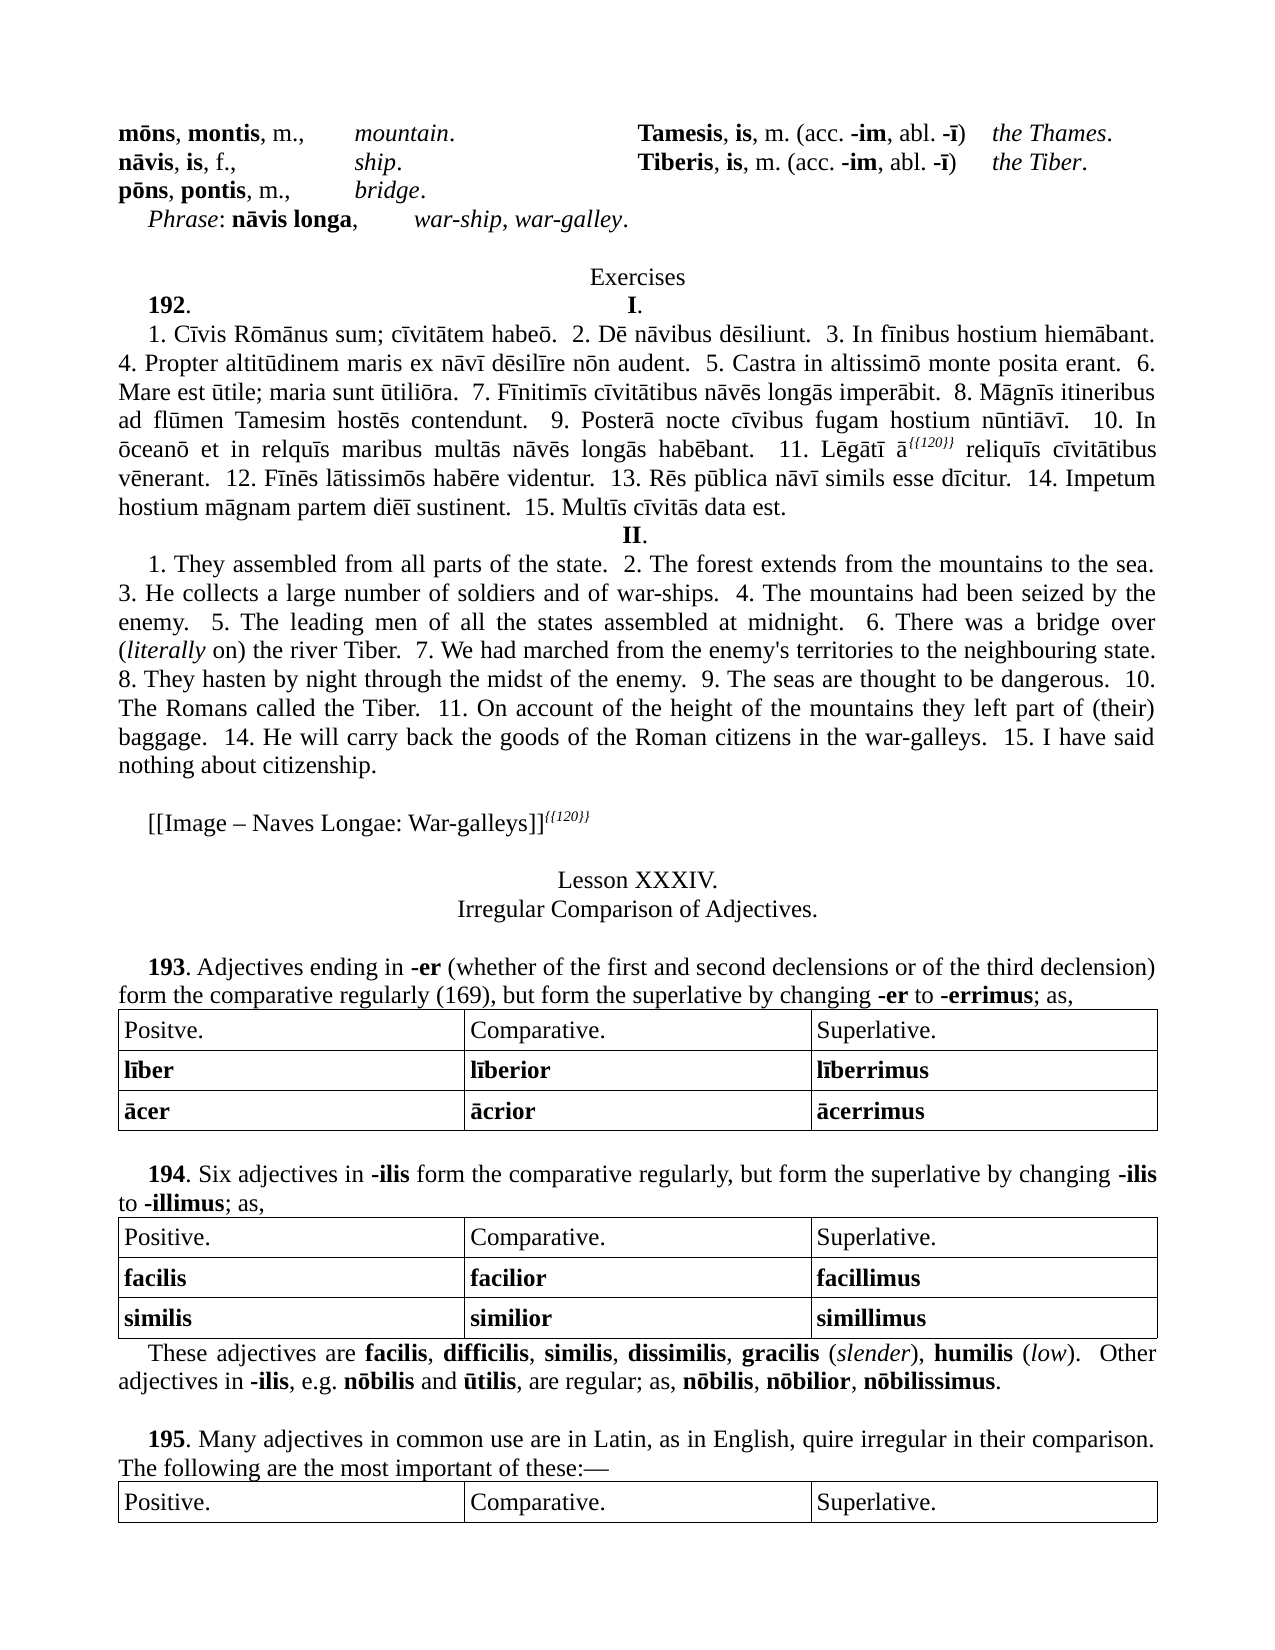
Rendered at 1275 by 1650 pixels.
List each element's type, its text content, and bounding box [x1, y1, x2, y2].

table_header Positive. [119, 1218, 464, 1257]
text 194. Six adjectives in -ilis form the comparative regularly, but form the superlative by changing -ilis to -illimus; as, [118, 1159, 1157, 1217]
table_cell simillimus [812, 1298, 1157, 1338]
table_cell līberior [465, 1051, 811, 1090]
table_cell ācrior [465, 1091, 811, 1130]
table_header Superlative. [812, 1482, 1157, 1522]
text Phrase: nāvis longa, war-ship, war-galley. [118, 204, 1157, 233]
table_header Comparative. [465, 1482, 811, 1522]
table_cell facillimus [812, 1258, 1157, 1297]
text Tamesis, is, m. (acc. -im, abl. -ī) the Thames. [637, 118, 1157, 147]
table_cell līber [119, 1051, 464, 1090]
text II. [118, 521, 1157, 549]
table_header Superlative. [812, 1218, 1157, 1257]
text 195. Many adjectives in common use are in Latin, as in English, quire irregular in their comparison. The following are the most important of these:— [118, 1424, 1157, 1481]
table_header Superlative. [812, 1010, 1157, 1050]
text Tiberis, is, m. (acc. -im, abl. -ī) the Tiber. [637, 147, 1157, 176]
table_cell ācer [119, 1091, 464, 1130]
table_cell ācerrimus [812, 1091, 1157, 1130]
text Exercises [118, 262, 1157, 291]
text pōns, pontis, m., bridge. [118, 176, 637, 204]
text 193. Adjectives ending in -er (whether of the first and second declensions or of the third declension) form the comparative regularly (169), but form the superlative by changing -er to -errimus; as, [118, 952, 1157, 1009]
table_header Positive. [119, 1482, 464, 1522]
text [[Image – Naves Longae: War-galleys]]{{120}} [118, 808, 1157, 837]
text Irregular Comparison of Adjectives. [118, 894, 1157, 923]
text These adjectives are facilis, difficilis, similis, dissimilis, gracilis (slender), humilis (low). Other adjectives in -ilis, e.g. nōbilis and ūtilis, are regular; as, nōbilis, nōbilior, nōbilissimus. [118, 1339, 1157, 1395]
table_cell facilis [119, 1258, 464, 1297]
table_cell similis [119, 1298, 464, 1338]
table_header Comparative. [465, 1218, 811, 1257]
text 1. They assembled from all parts of the state. 2. The forest extends from the mountains to the sea. 3. He collects a large number of soldiers and of war-ships. 4. The mountains had been seized by the enemy. 5. The leading men of all the states assembled at midnight. 6. There was a bridge over (literally on) the river Tiber. 7. We had marched from the enemy's territories to the neighbouring state. 8. They hasten by night through the midst of the enemy. 9. The seas are thought to be dangerous. 10. The Romans called the Tiber. 11. On account of the height of the mountains they left part of (their) baggage. 14. He will carry back the goods of the Roman citizens in the war-galleys. 15. I have said nothing about citizenship. [118, 549, 1157, 779]
text mōns, montis, m., mountain. [118, 118, 637, 147]
table_header Positve. [119, 1010, 464, 1050]
text nāvis, is, f., ship. [118, 147, 637, 176]
text 1. Cīvis Rōmānus sum; cīvitātem habeō. 2. Dē nāvibus dēsiliunt. 3. In fīnibus hostium hiemābant. 4. Propter altitūdinem maris ex nāvī dēsilīre nōn audent. 5. Castra in altissimō monte posita erant. 6. Mare est ūtile; maria sunt ūtiliōra. 7. Fīnitimīs cīvitātibus nāvēs longās imperābit. 8. Māgnīs itineribus ad flūmen Tamesim hostēs contendunt. 9. Posterā nocte cīvibus fugam hostium nūntiāvī. 10. In ōceanō et in relquīs maribus multās nāvēs longās habēbant. 11. Lēgātī ā{{120}} reliquīs cīvitātibus vēnerant. 12. Fīnēs lātissimōs habēre videntur. 13. Rēs pūblica nāvī simils esse dīcitur. 14. Impetum hostium māgnam partem diēī sustinent. 15. Multīs cīvitās data est. [118, 319, 1157, 521]
text Lesson XXXIV. [118, 866, 1157, 894]
table_header Comparative. [465, 1010, 811, 1050]
text 192. I. [118, 291, 1157, 319]
table_cell similior [465, 1298, 811, 1338]
table_cell facilior [465, 1258, 811, 1297]
table_cell līberrimus [812, 1051, 1157, 1090]
